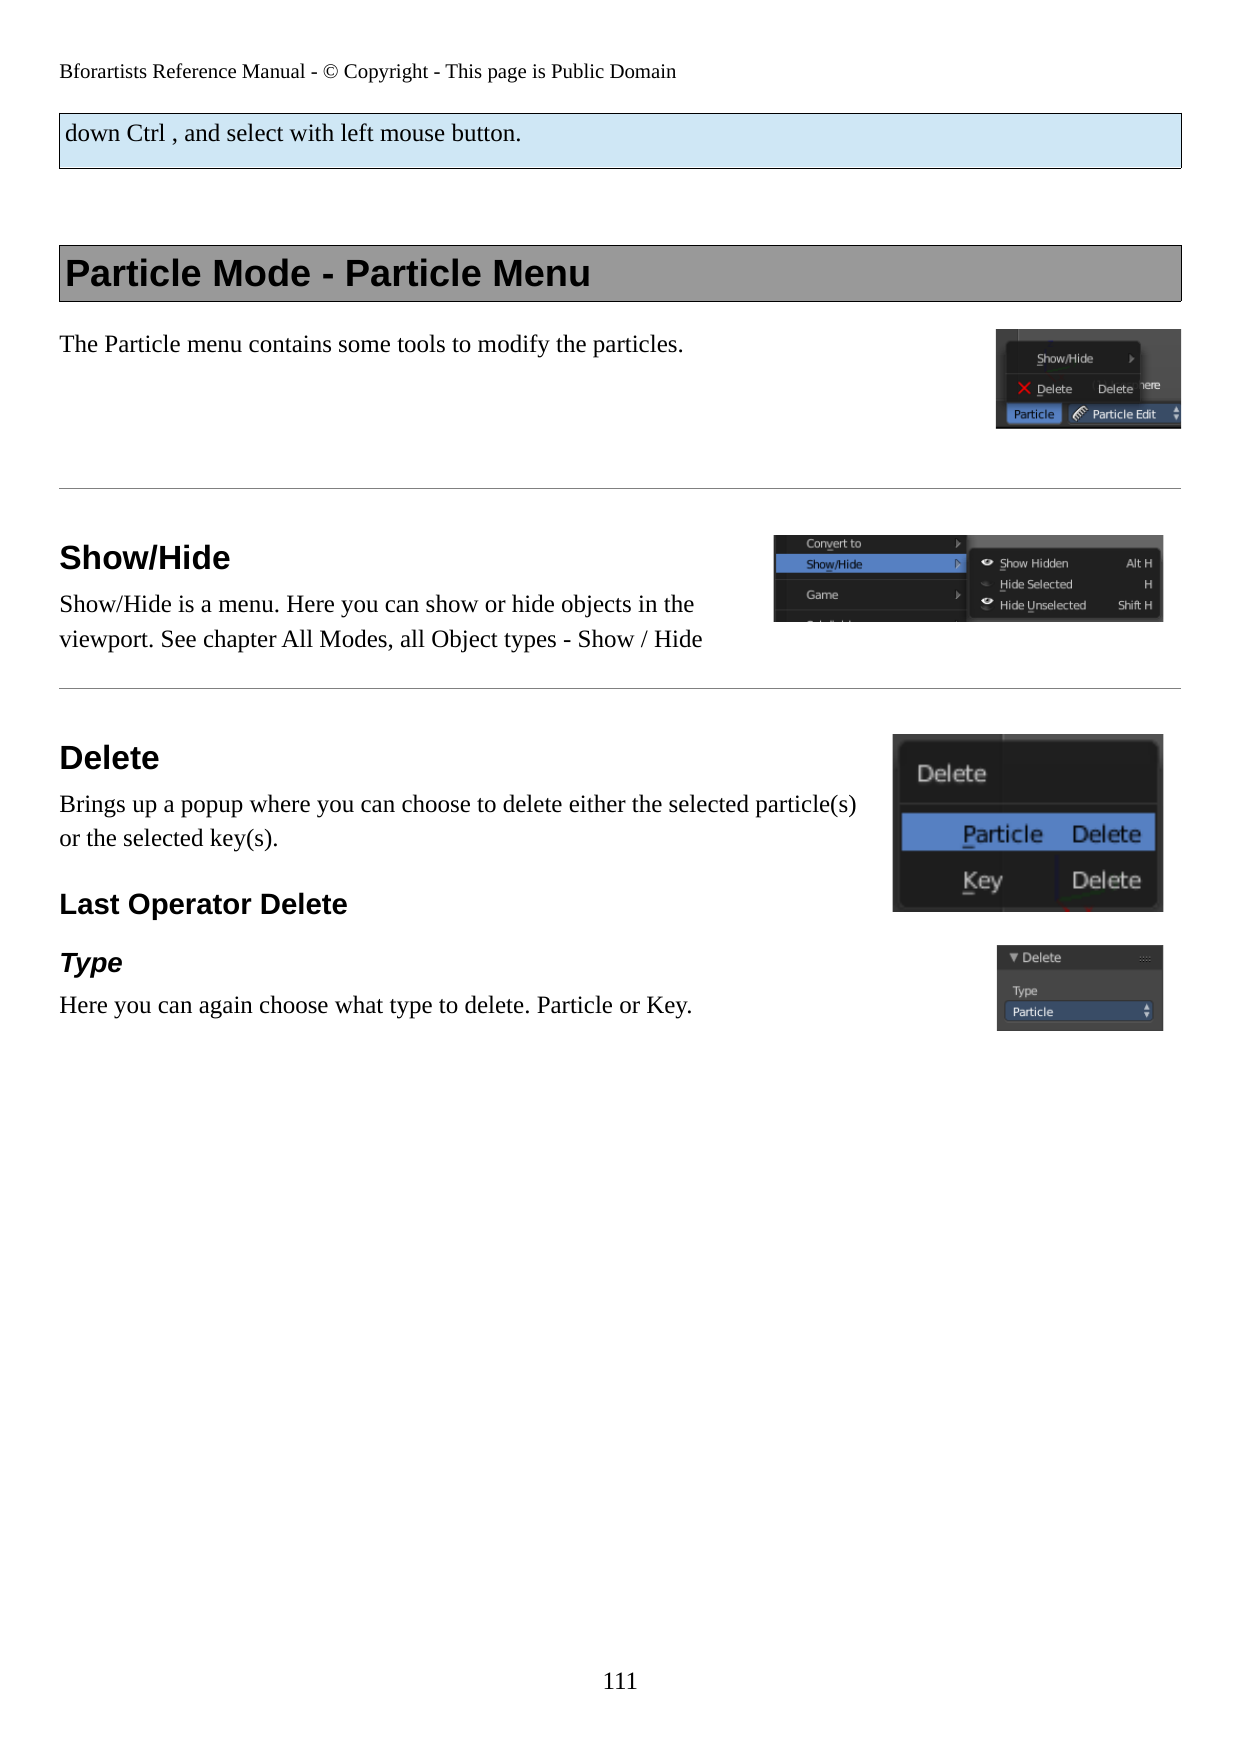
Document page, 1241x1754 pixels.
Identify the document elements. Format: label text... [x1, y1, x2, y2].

picture [892, 734, 1164, 912]
table_header Particle Mode - Particle Menu [60, 246, 1181, 301]
subtitle Last Operator Delete [59, 887, 1181, 921]
subtitle [1164, 738, 1181, 777]
picture [995, 329, 1182, 429]
text The Particle menu contains some tools to modify the particles. [59, 329, 995, 358]
picture [773, 535, 1164, 622]
subtitle Show/Hide [59, 538, 773, 577]
subtitle [1164, 946, 1181, 978]
subtitle Delete [59, 738, 892, 777]
text Show/Hide is a menu. Here you can show or hide objects in the viewport. See chapter All Modes, all Object types - Show / Hide [59, 589, 1181, 653]
subtitle Type [59, 946, 996, 978]
text Here you can again choose what type to delete. Particle or Key. [59, 990, 996, 1019]
picture [996, 945, 1164, 1031]
table_cell down Ctrl , and select with left mouse button. [60, 114, 1181, 167]
subtitle [1164, 538, 1181, 577]
text Brings up a popup where you can choose to delete either the selected particle(s) or the selected key(s). [59, 789, 892, 852]
